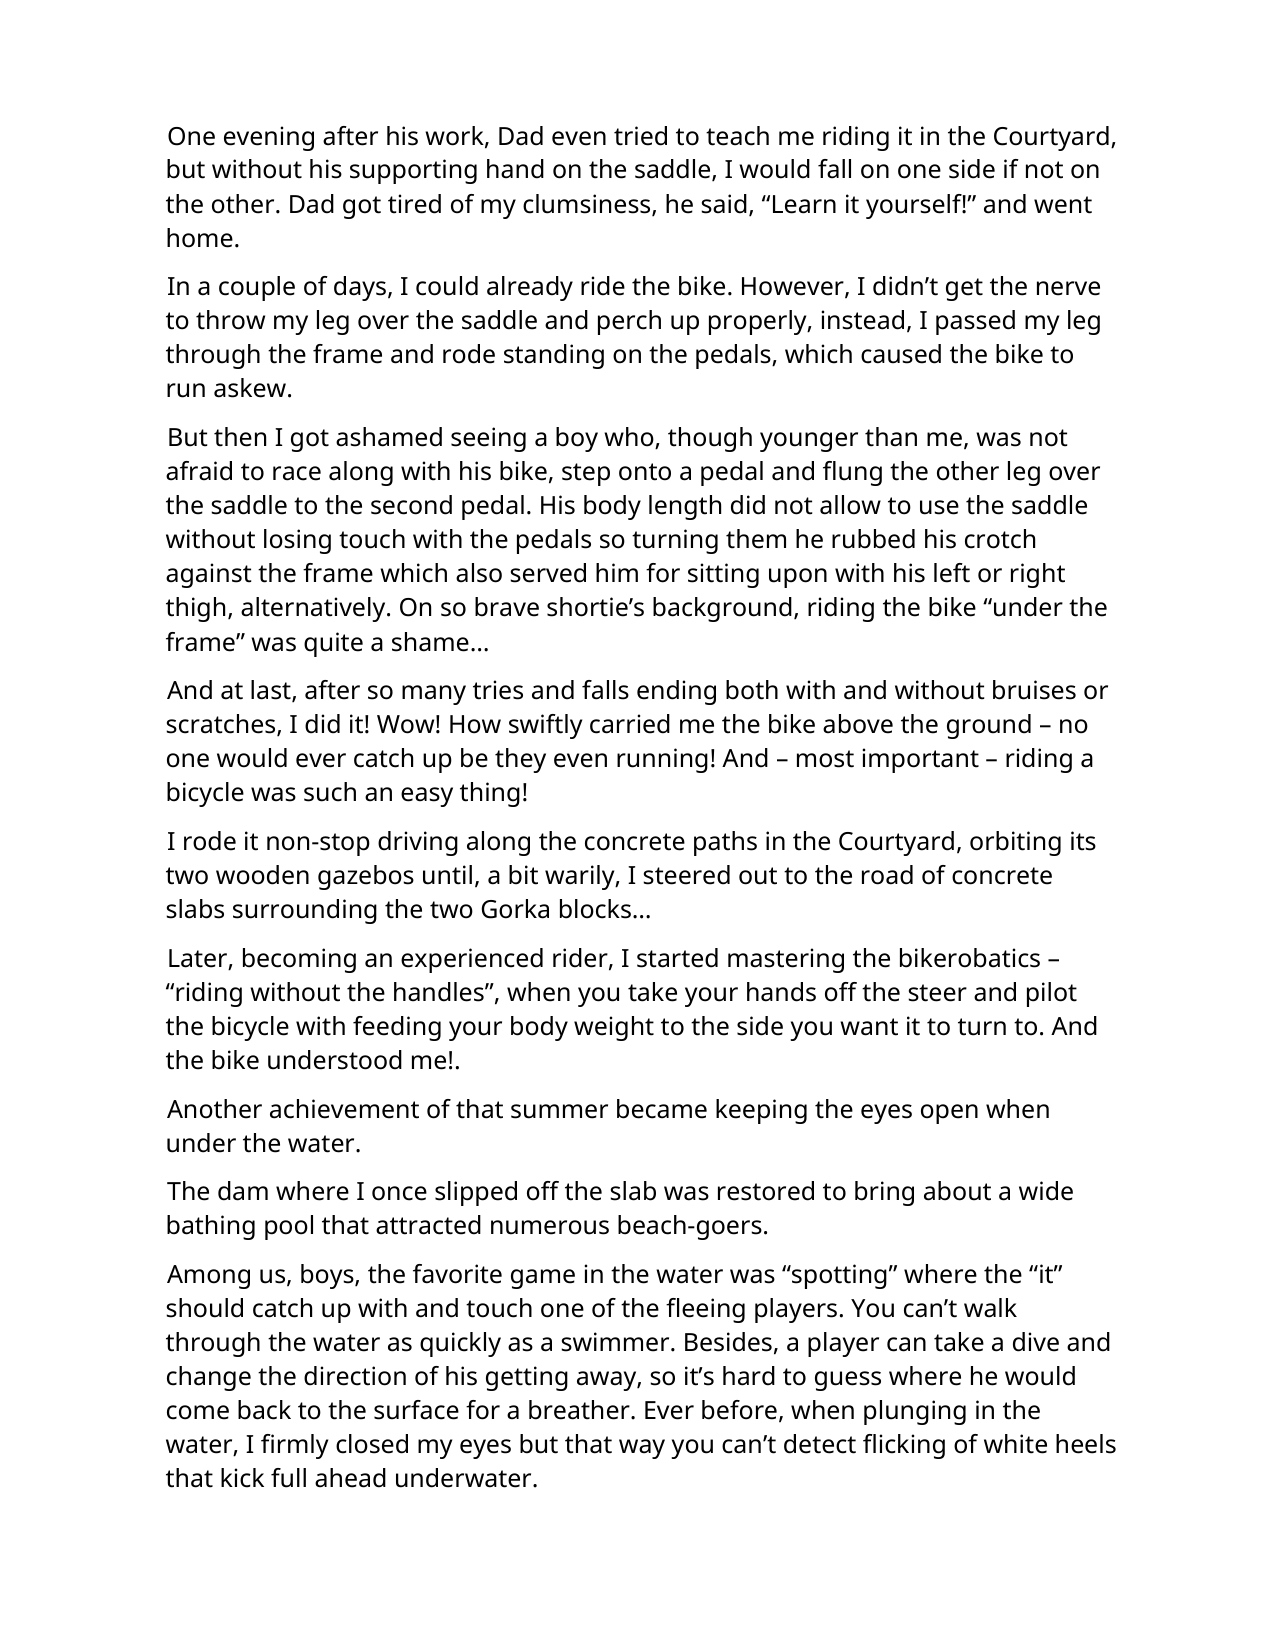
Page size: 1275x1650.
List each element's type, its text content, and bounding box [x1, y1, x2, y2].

text One evening after his work, Dad even tried to teach me riding it in the Courtyard, but without his supporting hand on the saddle, I would fall on one side if not on the other. Dad got tired of my clumsiness, he said, “Learn it yourself!” and went home. [165, 118, 1118, 254]
text The dam where I once slipped off the slab was restored to bring about a wide bathing pool that attracted numerous beach-goers. [165, 1174, 1118, 1242]
text But then I got ashamed seeing a boy who, though younger than me, was not afraid to race along with his bike, step onto a pedal and flung the other leg over the saddle to the second pedal. His body length did not allow to use the saddle without losing touch with the pedals so turning them he rubbed his crotch against the frame which also served him for sitting upon with his left or right thigh, alternatively. On so brave shortie’s background, riding the bike “under the frame” was quite a shame… [165, 420, 1118, 658]
text Another achievement of that summer became keeping the eyes open when under the water. [165, 1091, 1118, 1159]
text I rode it non-stop driving along the concrete paths in the Courtyard, orbiting its two wooden gazebos until, a bit warily, I steered out to the road of concrete slabs surrounding the two Gorka blocks… [165, 824, 1118, 926]
text And at last, after so many tries and falls ending both with and without bruises or scratches, I did it! Wow! How swiftly carried me the bike above the ground – no one would ever catch up be they even running! And – most important – riding a bicycle was such an easy thing! [165, 673, 1118, 809]
text Among us, boys, the favorite game in the water was “spotting” where the “it” should catch up with and touch one of the fleeing players. You can’t walk through the water as quickly as a swimmer. Besides, a player can take a dive and change the direction of his getting away, so it’s hard to guess where he would come back to the surface for a breather. Ever before, when plunging in the water, I firmly closed my eyes but that way you can’t detect flicking of white heels that kick full ahead underwater. [165, 1257, 1118, 1495]
text Later, becoming an experienced rider, I started mastering the bikerobatics – “riding without the handles”, when you take your hands off the steer and pilot the bicycle with feeding your body weight to the side you want it to turn to. And the bike understood me!. [165, 940, 1118, 1077]
text In a couple of days, I could already ride the bike. However, I didn’t get the nerve to throw my leg over the saddle and perch up properly, instead, I passed my leg through the frame and rode standing on the pedals, which caused the bike to run askew. [165, 269, 1118, 405]
